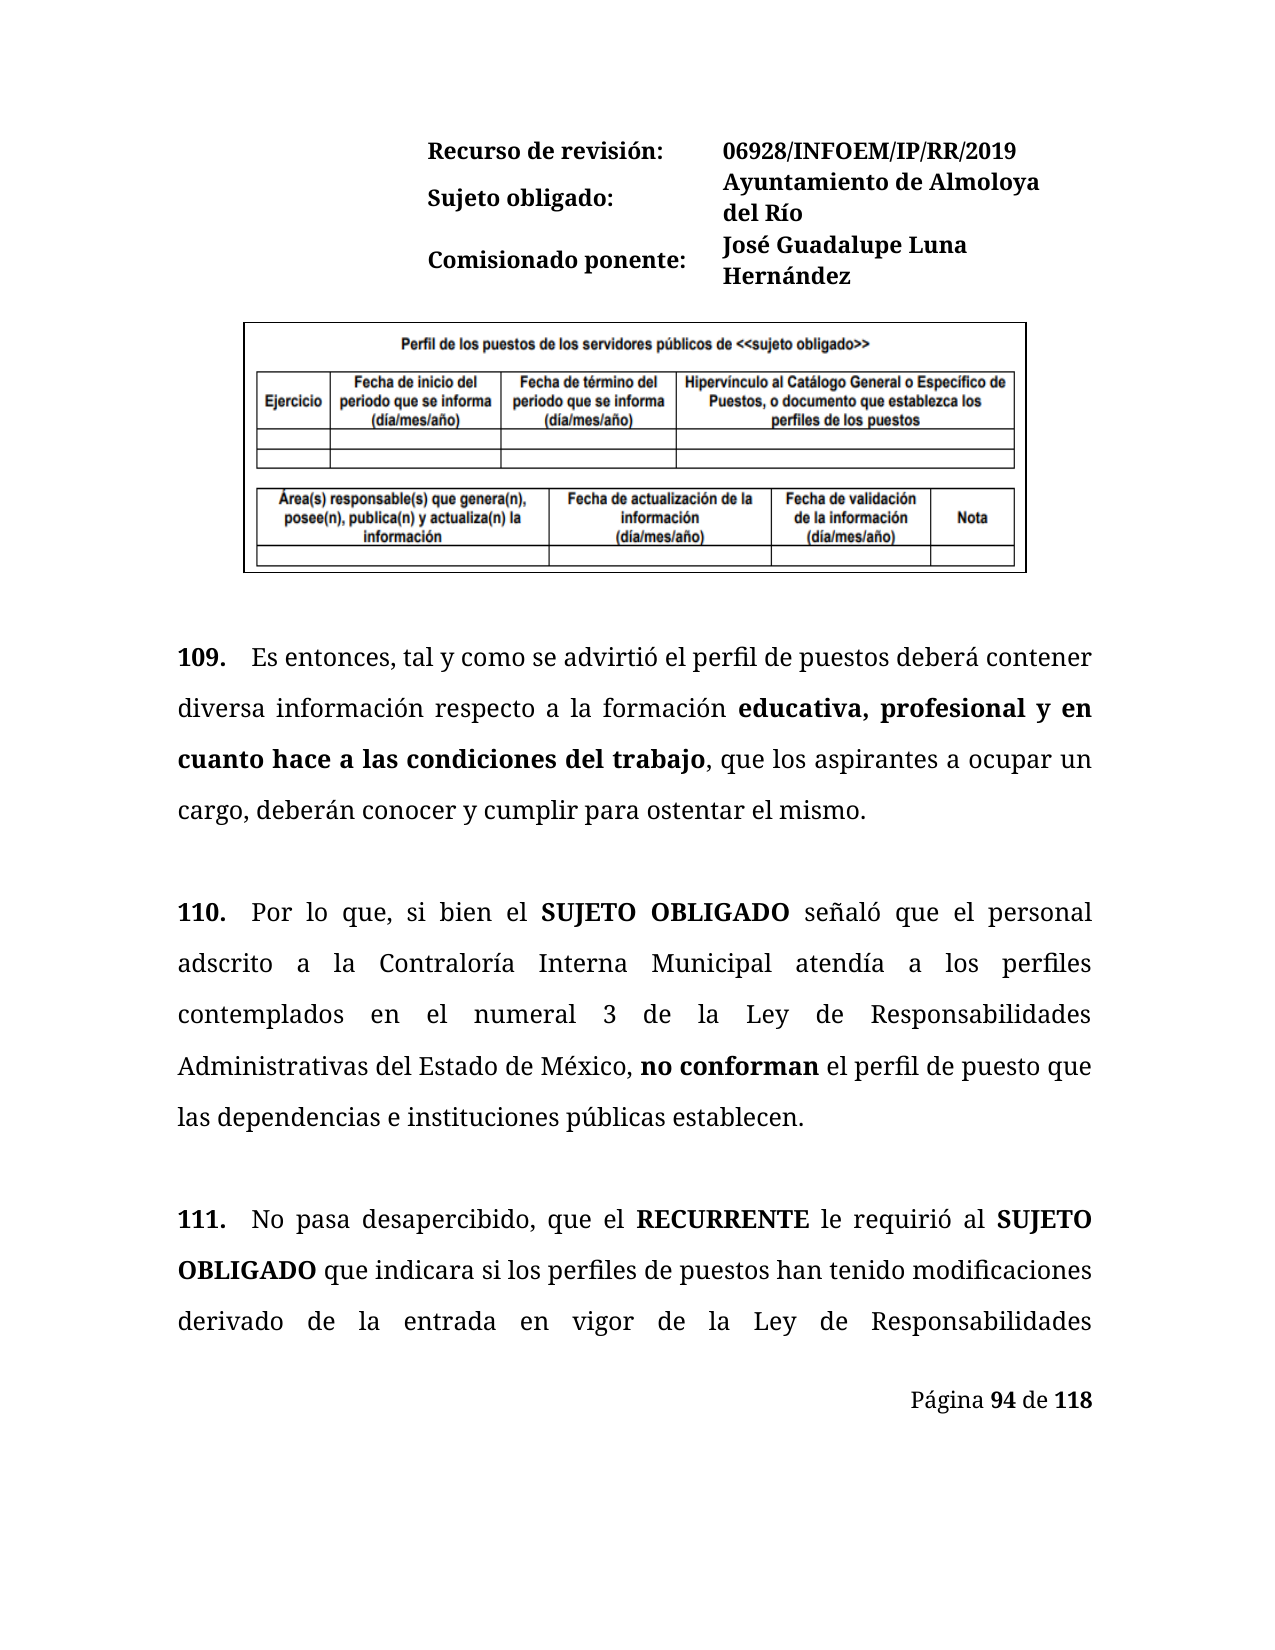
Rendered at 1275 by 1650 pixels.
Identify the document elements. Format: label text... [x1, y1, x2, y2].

list No pasa desapercibido, que el RECURRENTE le requirió al SUJETO OBLIGADO que indicara si los perfiles de puestos han tenido modificaciones derivado de la entrada en vigor de la Ley de Responsabilidades [177, 1201, 1092, 1337]
list Por lo que, si bien el SUJETO OBLIGADO señaló que el personal adscrito a la Contraloría Interna Municipal atendía a los perfiles contemplados en el numeral 3 de la Ley de Responsabilidades Administrativas del Estado de México, no conforman el perfil de puesto que las dependencias e instituciones públicas establecen. [177, 895, 1092, 1133]
list Es entonces, tal y como se advirtió el perfil de puestos deberá contener diversa información respecto a la formación educativa, profesional y en cuanto hace a las condiciones del trabajo, que los aspirantes a ocupar un cargo, deberán conocer y cumplir para ostentar el mismo. [177, 640, 1092, 827]
